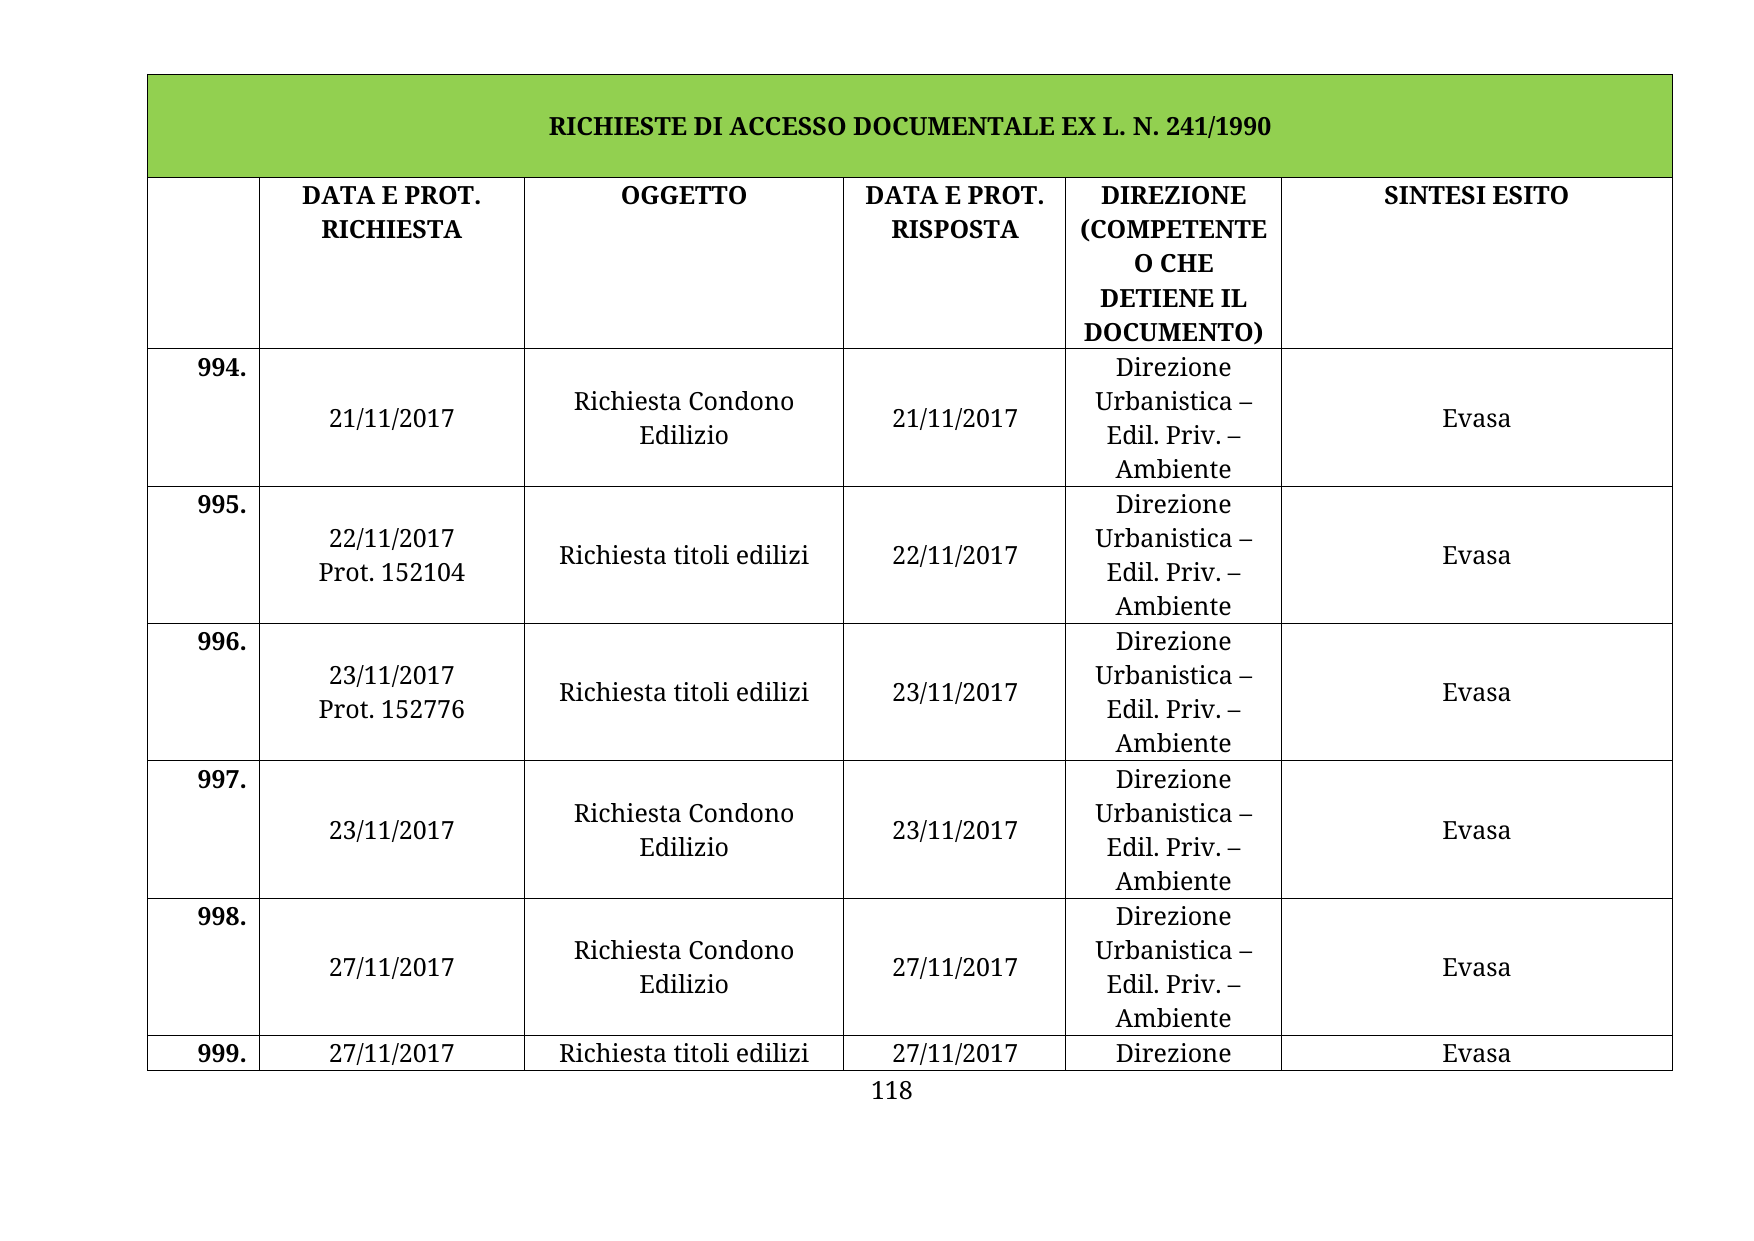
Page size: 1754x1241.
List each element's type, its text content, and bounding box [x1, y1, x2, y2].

table_cell 23/11/2017 Prot. 152776 [260, 624, 524, 760]
table_cell Evasa [1282, 349, 1672, 486]
table_cell [148, 487, 259, 623]
table_cell Richiesta titoli edilizi [525, 624, 843, 760]
table_cell Evasa [1282, 624, 1672, 760]
table_cell Direzione Urbanistica – Edil. Priv. – Ambiente [1066, 899, 1281, 1035]
table_cell [148, 178, 259, 348]
table_cell 22/11/2017 [844, 487, 1065, 623]
table_cell 21/11/2017 [260, 349, 524, 486]
table_cell 22/11/2017 Prot. 152104 [260, 487, 524, 623]
table_cell Evasa [1282, 487, 1672, 623]
table_cell OGGETTO [525, 178, 843, 348]
table_header RICHIESTE DI ACCESSO DOCUMENTALE EX L. N. 241/1990 [148, 75, 1672, 177]
table_cell Evasa [1282, 761, 1672, 897]
table_cell [148, 1036, 259, 1070]
table_cell Direzione Urbanistica – Edil. Priv. – Ambiente [1066, 761, 1281, 897]
table_cell Richiesta Condono Edilizio [525, 349, 843, 486]
table_cell 23/11/2017 [260, 761, 524, 897]
table_cell 27/11/2017 [260, 899, 524, 1035]
table_cell 21/11/2017 [844, 349, 1065, 486]
table_cell [148, 349, 259, 486]
table_cell [148, 899, 259, 1035]
table_cell Direzione Urbanistica – Edil. Priv. – Ambiente [1066, 349, 1281, 486]
table_cell [148, 761, 259, 897]
table_cell [148, 624, 259, 760]
table_cell DATA E PROT. RICHIESTA [260, 178, 524, 348]
table_cell SINTESI ESITO [1282, 178, 1672, 348]
table_cell 23/11/2017 [844, 761, 1065, 897]
table_cell Evasa [1282, 1036, 1672, 1070]
table_cell 27/11/2017 [844, 1036, 1065, 1070]
table_cell Richiesta Condono Edilizio [525, 761, 843, 897]
table_cell Direzione Urbanistica – Edil. Priv. – Ambiente [1066, 624, 1281, 760]
table_cell DATA E PROT. RISPOSTA [844, 178, 1065, 348]
table_cell Richiesta titoli edilizi [525, 487, 843, 623]
table_cell Richiesta titoli edilizi [525, 1036, 843, 1070]
table_cell Direzione [1066, 1036, 1281, 1070]
table_cell Direzione Urbanistica – Edil. Priv. – Ambiente [1066, 487, 1281, 623]
table_cell 23/11/2017 [844, 624, 1065, 760]
table_cell 27/11/2017 [260, 1036, 524, 1070]
table_cell Evasa [1282, 899, 1672, 1035]
table_cell 27/11/2017 [844, 899, 1065, 1035]
table_cell Richiesta Condono Edilizio [525, 899, 843, 1035]
table_cell DIREZIONE (COMPETENTE O CHE DETIENE IL DOCUMENTO) [1066, 178, 1281, 348]
